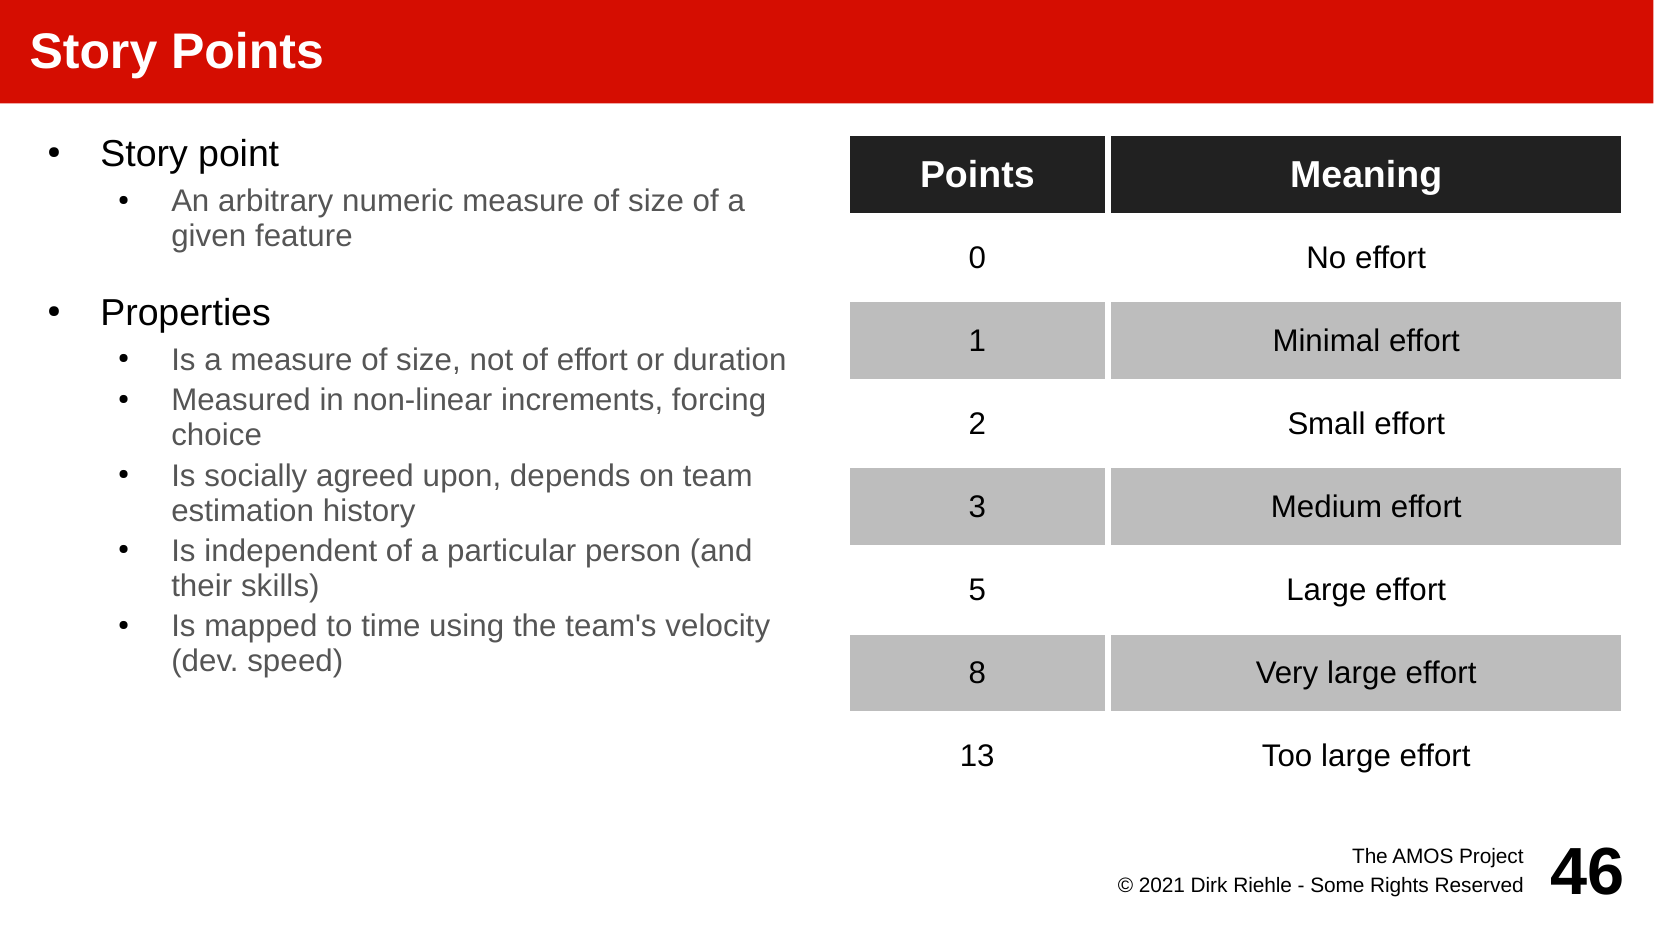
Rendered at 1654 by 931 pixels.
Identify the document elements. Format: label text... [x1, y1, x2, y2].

table_cell 1 [850, 302, 1105, 379]
table_cell Too large effort [1111, 718, 1621, 794]
table_cell 0 [850, 219, 1105, 296]
table_cell Very large effort [1111, 635, 1621, 711]
title Story Points [0, 0, 1654, 104]
table_cell No effort [1111, 219, 1621, 296]
table_cell Medium effort [1111, 468, 1621, 545]
table_header Meaning [1111, 136, 1621, 213]
list Story point An arbitrary numeric measure of size of a given feature Properties Is a measure of size, not of effort or duration Measured in non-linear increments, forcing choice Is socially agreed upon, depends on team estimation history Is independent of a particular person (and their skills) Is mapped to time using the team's velocity (dev. speed) [29, 132, 808, 813]
table_cell Minimal effort [1111, 302, 1621, 379]
table_header Points [850, 136, 1105, 213]
table_cell 13 [850, 718, 1105, 794]
table_cell Small effort [1111, 385, 1621, 462]
table_cell 8 [850, 635, 1105, 711]
table_cell Large effort [1111, 551, 1621, 628]
table_cell 2 [850, 385, 1105, 462]
table_cell 5 [850, 551, 1105, 628]
table_cell 3 [850, 468, 1105, 545]
